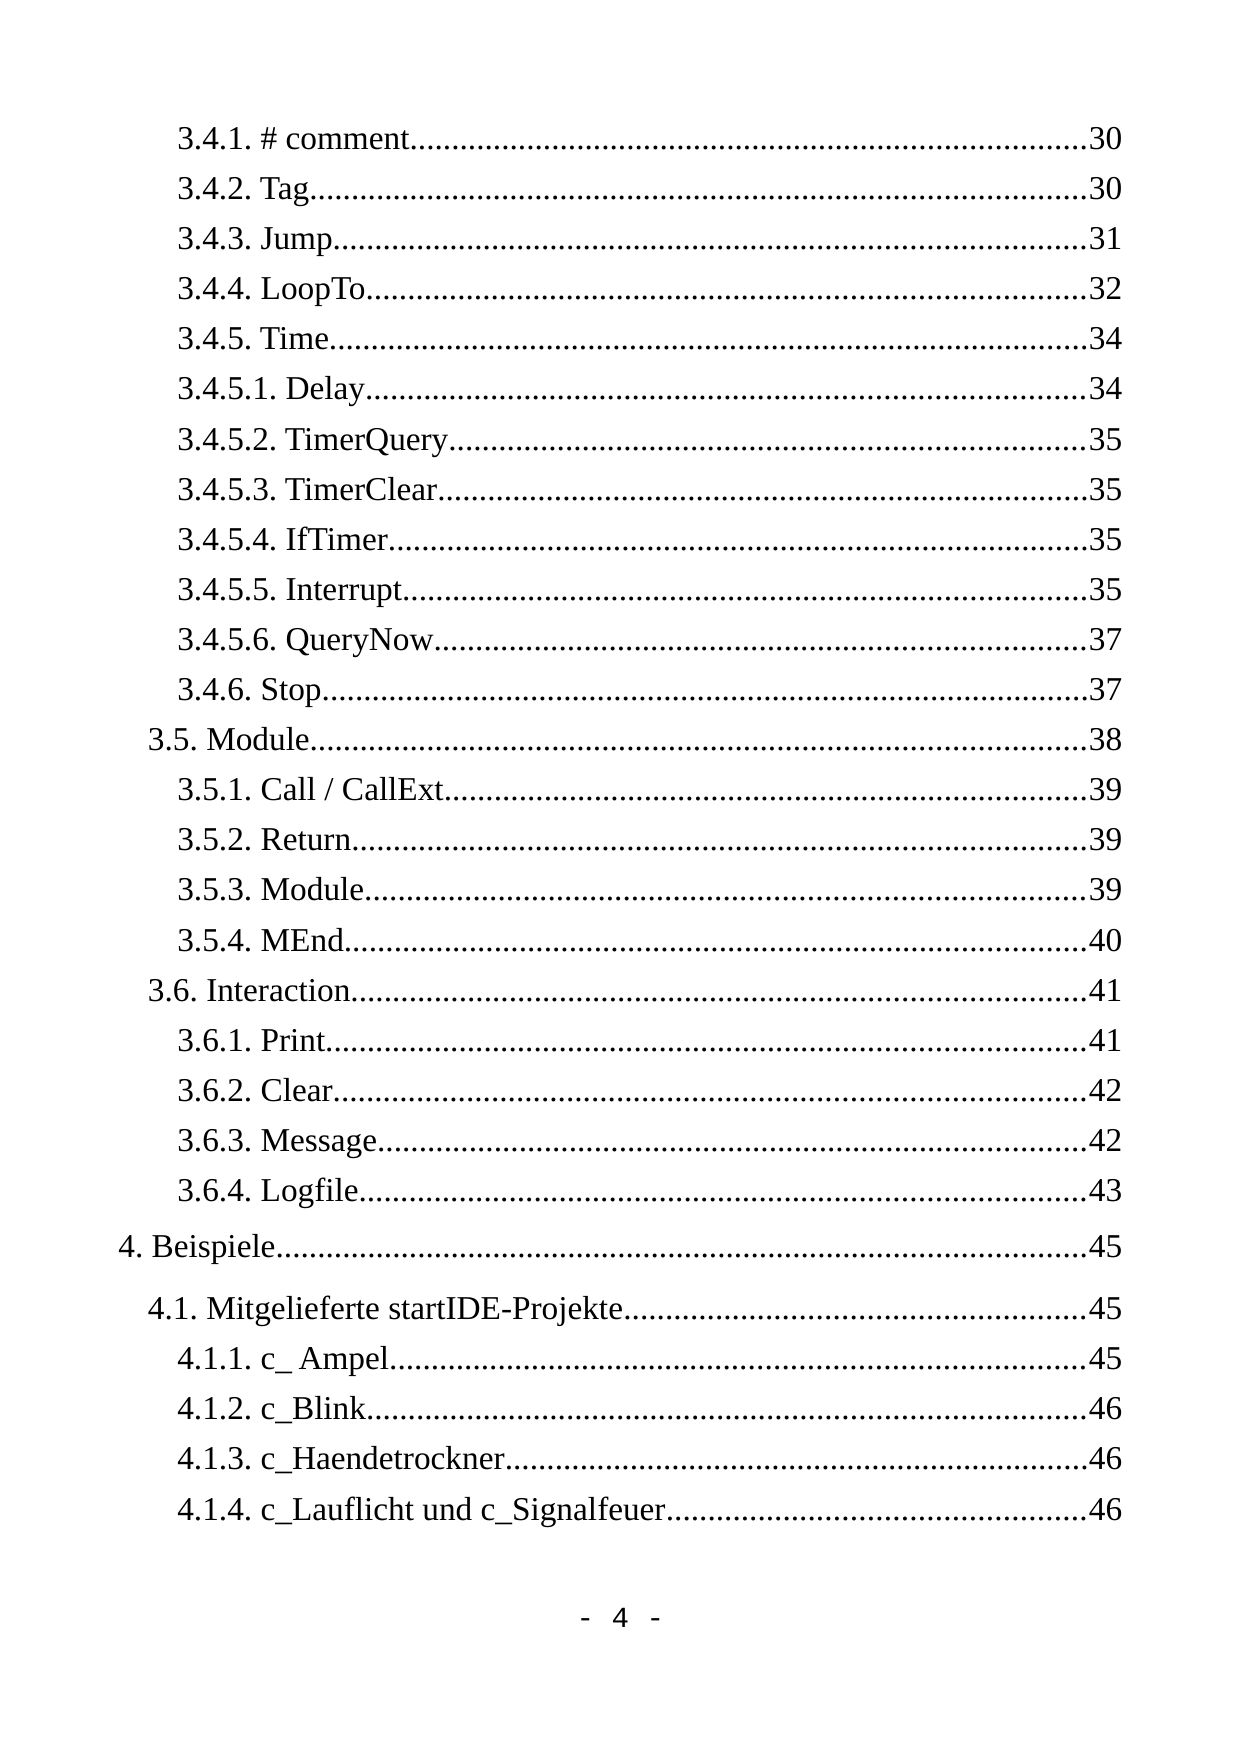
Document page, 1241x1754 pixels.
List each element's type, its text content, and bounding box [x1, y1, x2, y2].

text 3.6.1. Print 41 [177, 1020, 1122, 1058]
text 3.5.3. Module 39 [177, 870, 1122, 908]
text 3.4.5.5. Interrupt 35 [177, 569, 1122, 607]
text 3.6. Interaction 41 [148, 970, 1122, 1008]
text 3.5.1. Call / CallExt 39 [177, 769, 1122, 808]
text 4.1.1. c_ Ampel 45 [177, 1338, 1122, 1377]
text 3.5.4. MEnd 40 [177, 920, 1122, 958]
text 3.6.4. Logfile 43 [177, 1170, 1122, 1209]
text 3.4.5.6. QueryNow 37 [177, 619, 1122, 657]
text 3.4.4. LoopTo 32 [177, 268, 1122, 307]
text 3.4.5.4. IfTimer 35 [177, 519, 1122, 557]
text 4.1. Mitgelieferte startIDE-Projekte 45 [148, 1288, 1122, 1327]
text 3.6.2. Clear 42 [177, 1070, 1122, 1108]
text 3.5.2. Return 39 [177, 819, 1122, 858]
text 3.6.3. Message 42 [177, 1120, 1122, 1158]
text 3.5. Module 38 [148, 719, 1122, 758]
text 3.4.1. # comment 30 [177, 118, 1122, 156]
text 3.4.5.2. TimerQuery 35 [177, 419, 1122, 457]
text 3.4.5.3. TimerClear 35 [177, 469, 1122, 507]
text 4. Beispiele 45 [118, 1226, 1122, 1265]
text 3.4.2. Tag 30 [177, 168, 1122, 207]
text 4.1.2. c_Blink 46 [177, 1388, 1122, 1427]
text 3.4.6. Stop 37 [177, 669, 1122, 708]
text 3.4.3. Jump 31 [177, 218, 1122, 257]
text 3.4.5. Time 34 [177, 318, 1122, 357]
text 4.1.3. c_Haendetrockner 46 [177, 1439, 1122, 1477]
text 4.1.4. c_Lauflicht und c_Signalfeuer 46 [177, 1489, 1122, 1527]
text 3.4.5.1. Delay 34 [177, 369, 1122, 407]
